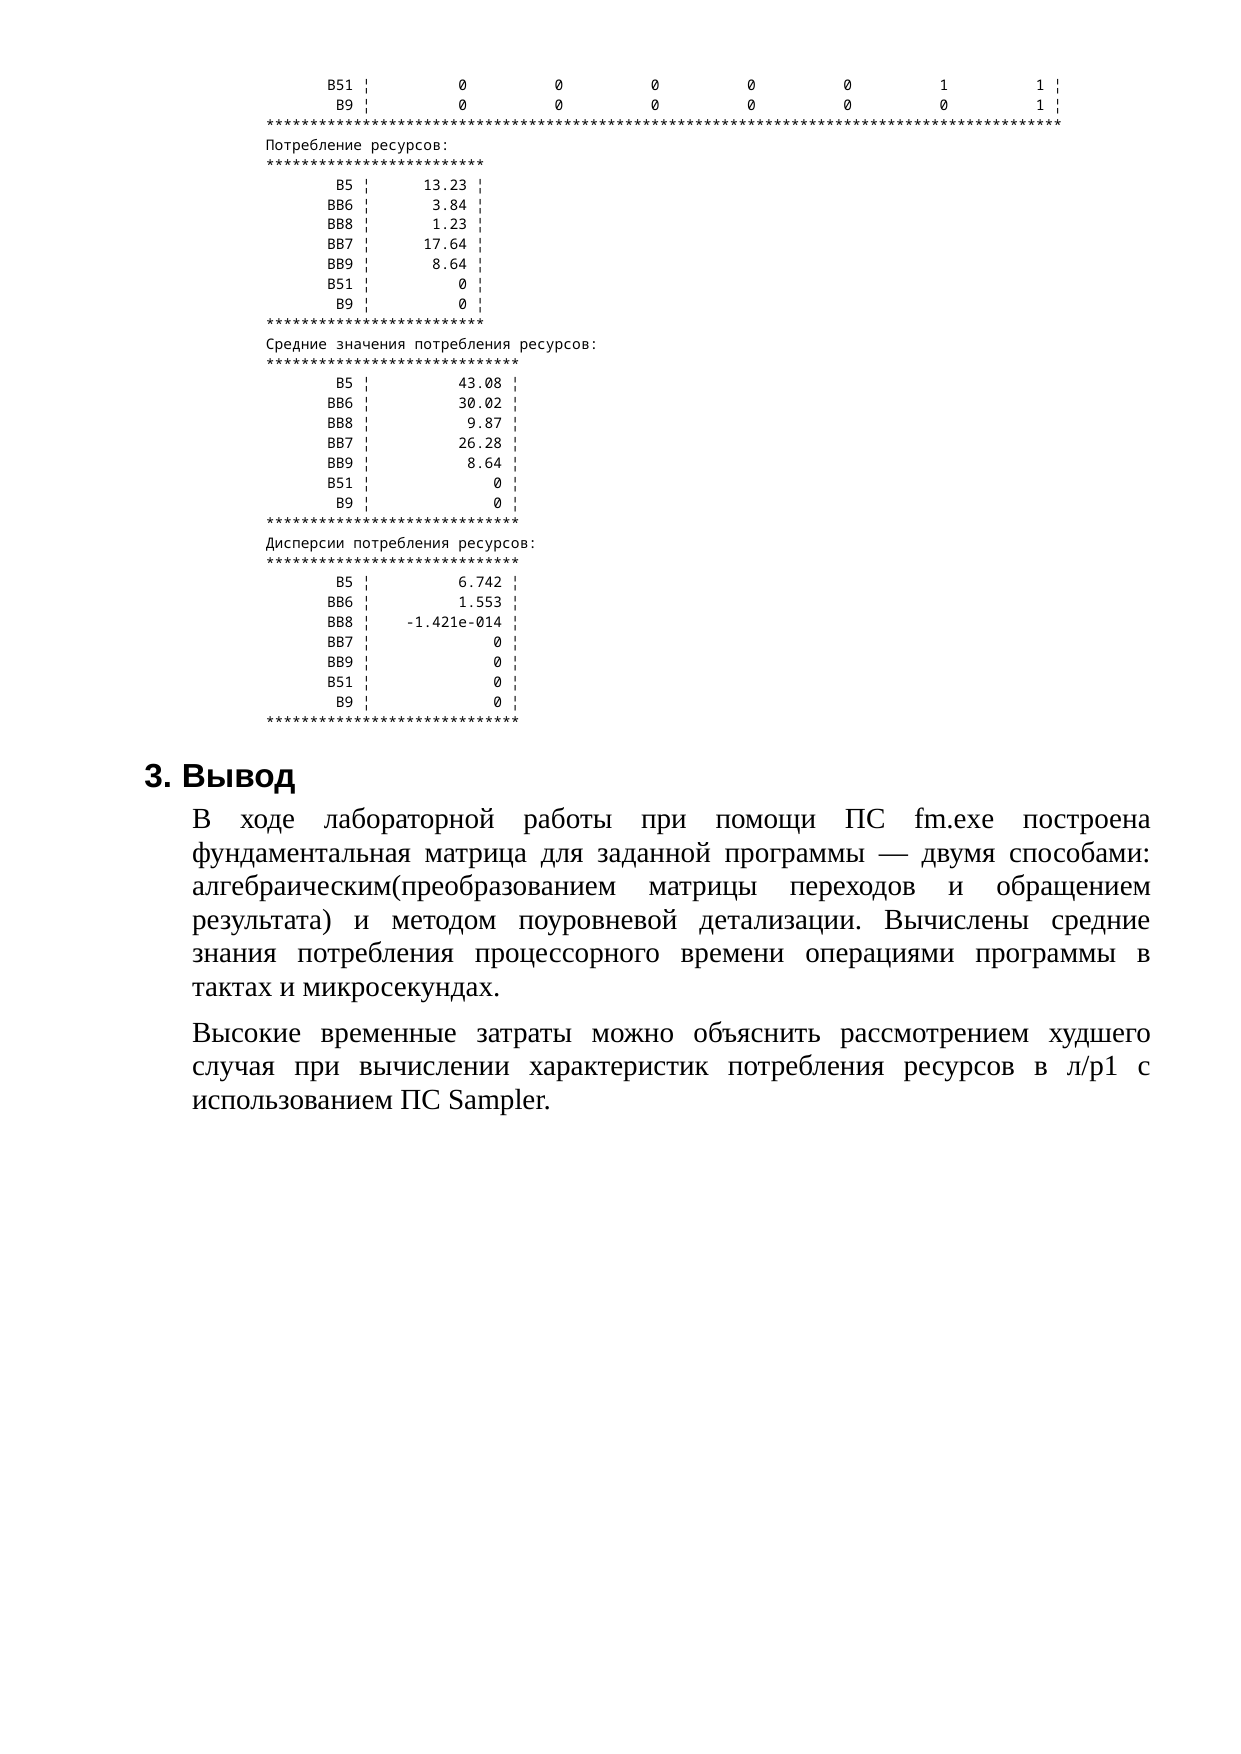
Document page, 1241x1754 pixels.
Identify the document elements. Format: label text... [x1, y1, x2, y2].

text ***************************** [266, 552, 1152, 572]
text BB8 ¦ -1.421e-014 ¦ [266, 612, 1152, 632]
text Потребление ресурсов: [266, 134, 1152, 154]
text ************************* [266, 154, 1152, 174]
text BB9 ¦ 8.64 ¦ [266, 453, 1152, 473]
text ***************************** [266, 712, 1152, 731]
text BB9 ¦ 8.64 ¦ [266, 254, 1152, 274]
text BB7 ¦ 0 ¦ [266, 632, 1152, 652]
text ******************************************************************************************* [266, 115, 1152, 134]
text B51 ¦ 0 0 0 0 0 1 1 ¦ [266, 75, 1152, 95]
text B9 ¦ 0 ¦ [266, 692, 1152, 712]
text BB6 ¦ 1.553 ¦ [266, 592, 1152, 612]
text ***************************** [266, 353, 1152, 373]
subtitle Вывод [144, 756, 1152, 795]
text BB8 ¦ 1.23 ¦ [266, 214, 1152, 234]
text ***************************** [266, 513, 1152, 532]
text Высокие временные затраты можно объяснить рассмотрением худшего случая при вычислении характеристик потребления ресурсов в л/р1 с использованием ПС Sampler. [192, 1015, 1152, 1116]
text B51 ¦ 0 ¦ [266, 473, 1152, 493]
text BB8 ¦ 9.87 ¦ [266, 413, 1152, 433]
text BB7 ¦ 26.28 ¦ [266, 433, 1152, 453]
text В ходе лабораторной работы при помощи ПС fm.exe построена фундаментальная матрица для заданной программы — двумя способами: алгебраическим(преобразованием матрицы переходов и обращением результата) и методом поуровневой детализации. Вычислены средние знания потребления процессорного времени операциями программы в тактах и микросекундах. [192, 801, 1152, 1002]
text B9 ¦ 0 0 0 0 0 0 1 ¦ [266, 95, 1152, 115]
text B5 ¦ 13.23 ¦ [266, 174, 1152, 194]
text B9 ¦ 0 ¦ [266, 294, 1152, 314]
text BB6 ¦ 30.02 ¦ [266, 393, 1152, 413]
text B51 ¦ 0 ¦ [266, 274, 1152, 294]
text B5 ¦ 43.08 ¦ [266, 373, 1152, 393]
text B5 ¦ 6.742 ¦ [266, 572, 1152, 592]
text BB9 ¦ 0 ¦ [266, 652, 1152, 672]
text BB7 ¦ 17.64 ¦ [266, 234, 1152, 254]
text B9 ¦ 0 ¦ [266, 493, 1152, 513]
text ************************* [266, 314, 1152, 333]
text B51 ¦ 0 ¦ [266, 672, 1152, 692]
text BB6 ¦ 3.84 ¦ [266, 194, 1152, 214]
text Средние значения потребления ресурсов: [266, 333, 1152, 353]
text Дисперсии потребления ресурсов: [266, 532, 1152, 552]
